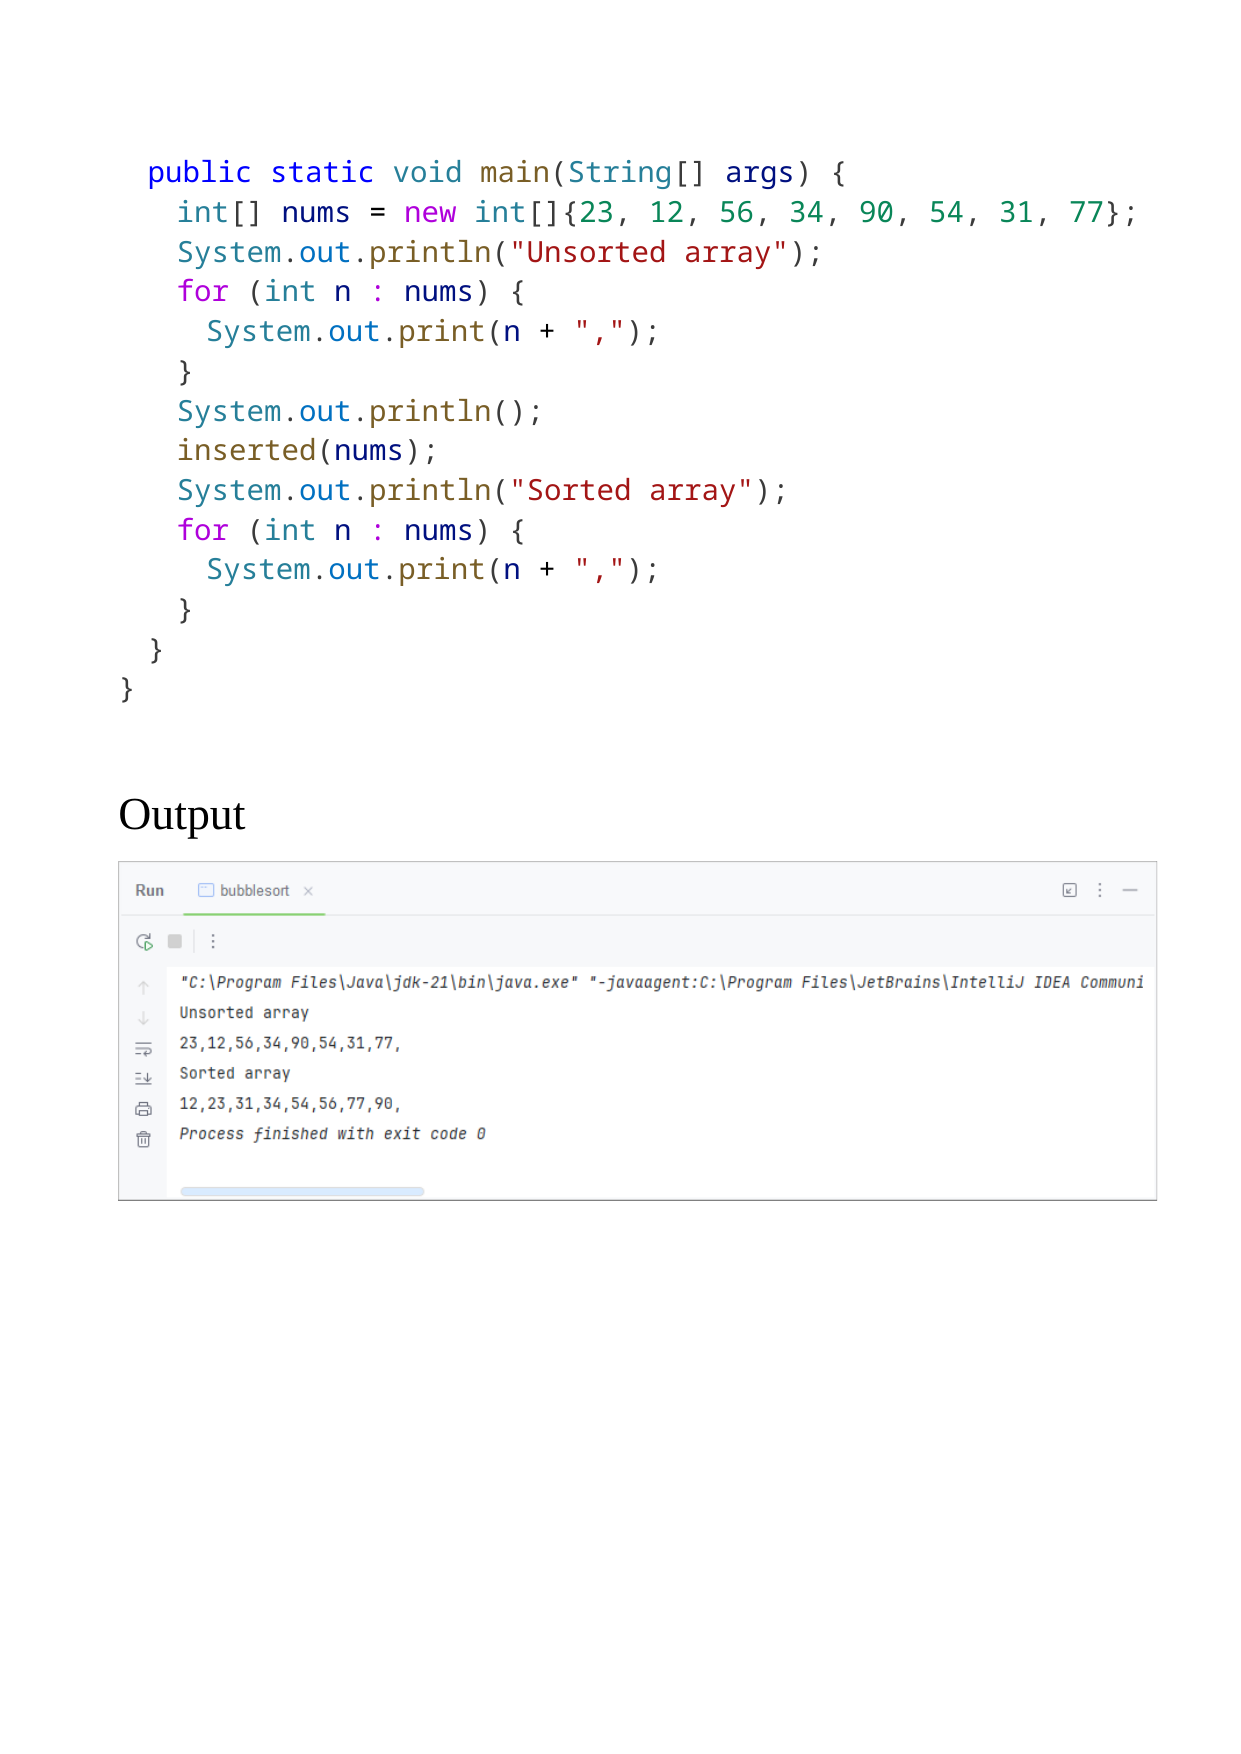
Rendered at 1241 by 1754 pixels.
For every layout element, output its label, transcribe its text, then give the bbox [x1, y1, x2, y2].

text } [118, 588, 1157, 628]
text } [118, 628, 1157, 668]
text System.out.print(n + ","); [118, 548, 1157, 588]
text Output [118, 787, 1157, 839]
text inserted(nums); [118, 429, 1157, 469]
text for (int n : nums) { [118, 509, 1157, 548]
text System.out.print(n + ","); [118, 310, 1157, 350]
text } [118, 350, 1157, 390]
picture [118, 861, 1158, 1201]
text System.out.println("Unsorted array"); [118, 231, 1157, 271]
text } [118, 668, 1157, 707]
text for (int n : nums) { [118, 271, 1157, 310]
text System.out.println(); [118, 390, 1157, 429]
text int[] nums = new int[]{23, 12, 56, 34, 90, 54, 31, 77}; [118, 191, 1157, 231]
text System.out.println("Sorted array"); [118, 469, 1157, 509]
text public static void main(String[] args) { [118, 152, 1157, 191]
